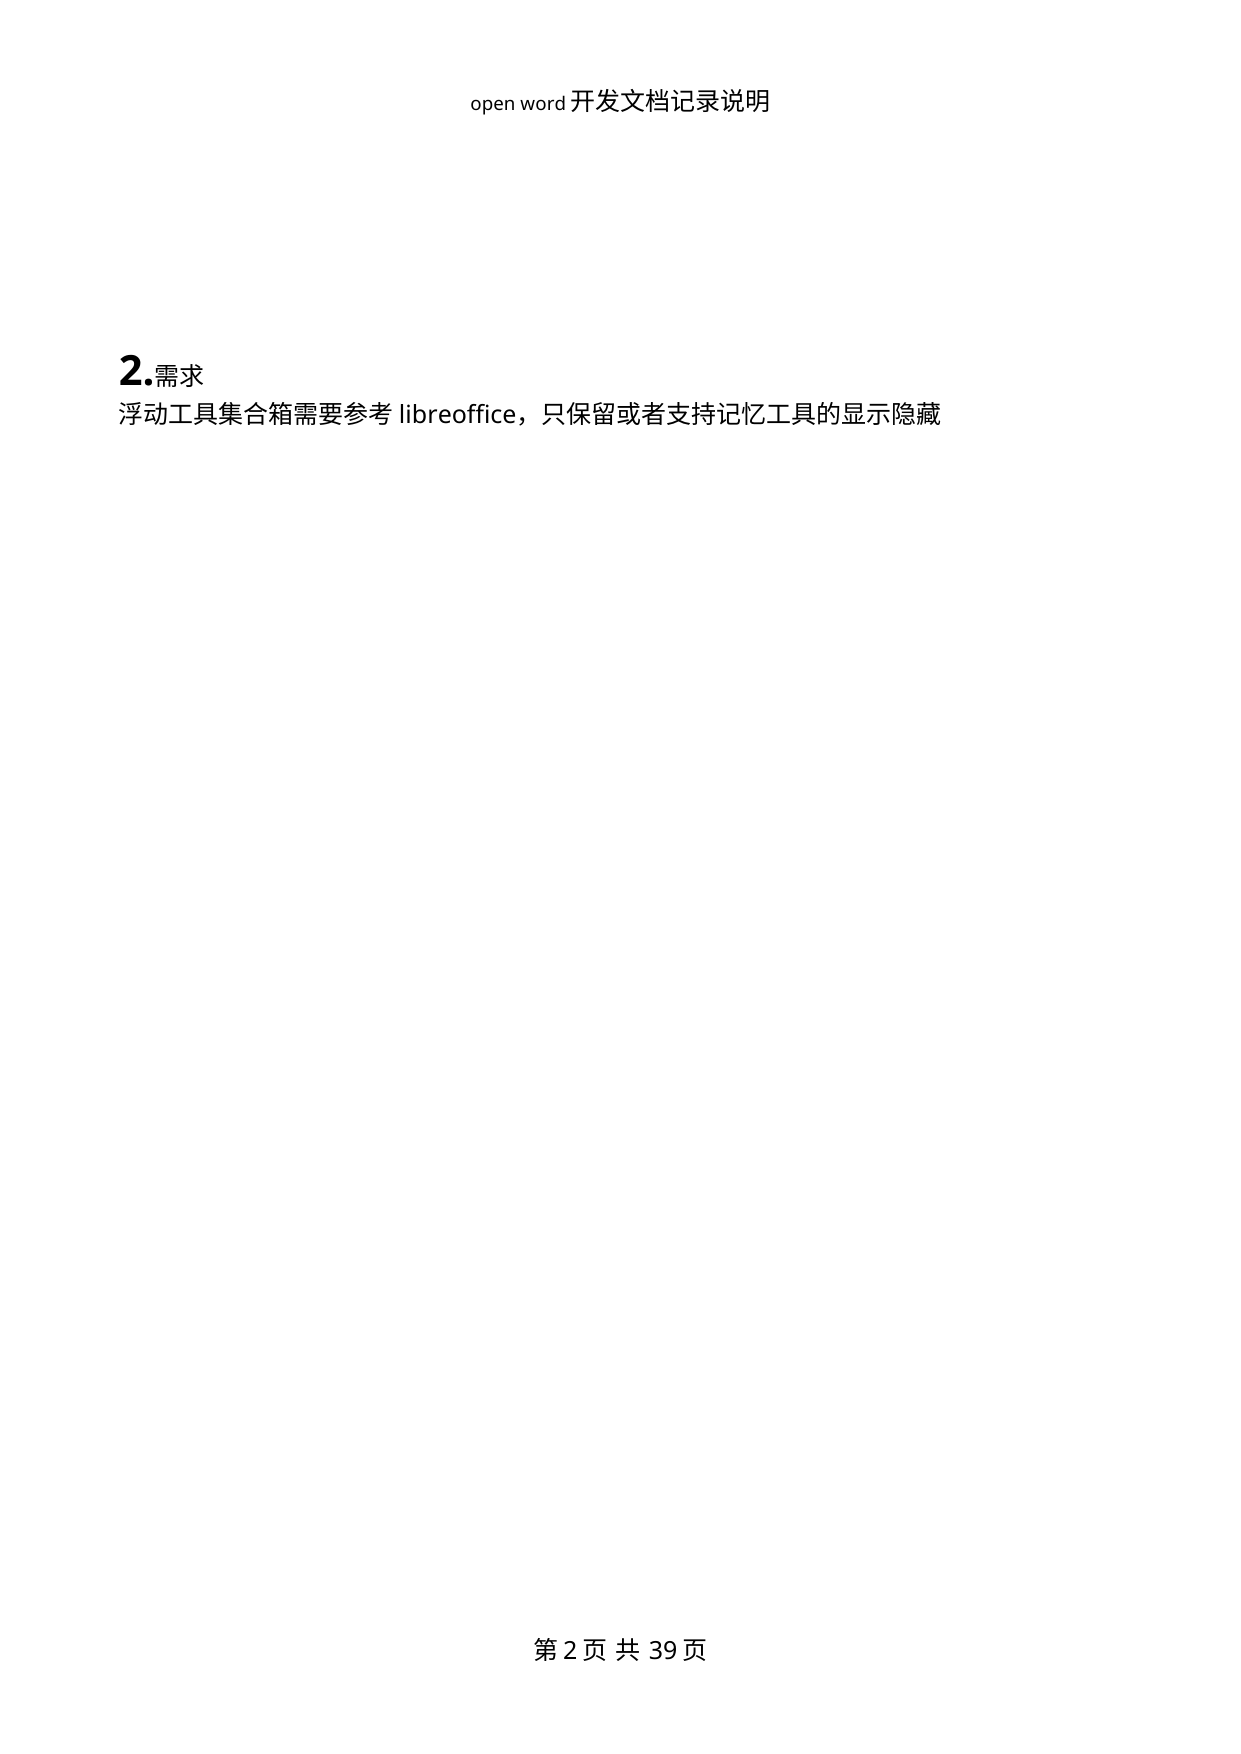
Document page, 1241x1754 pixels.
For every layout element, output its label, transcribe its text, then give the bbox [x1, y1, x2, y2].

subtitle 需求 [119, 341, 1121, 397]
text 浮动工具集合箱需要参考libreoffice，只保留或者支持记忆工具的显示隐藏 [119, 397, 1121, 431]
